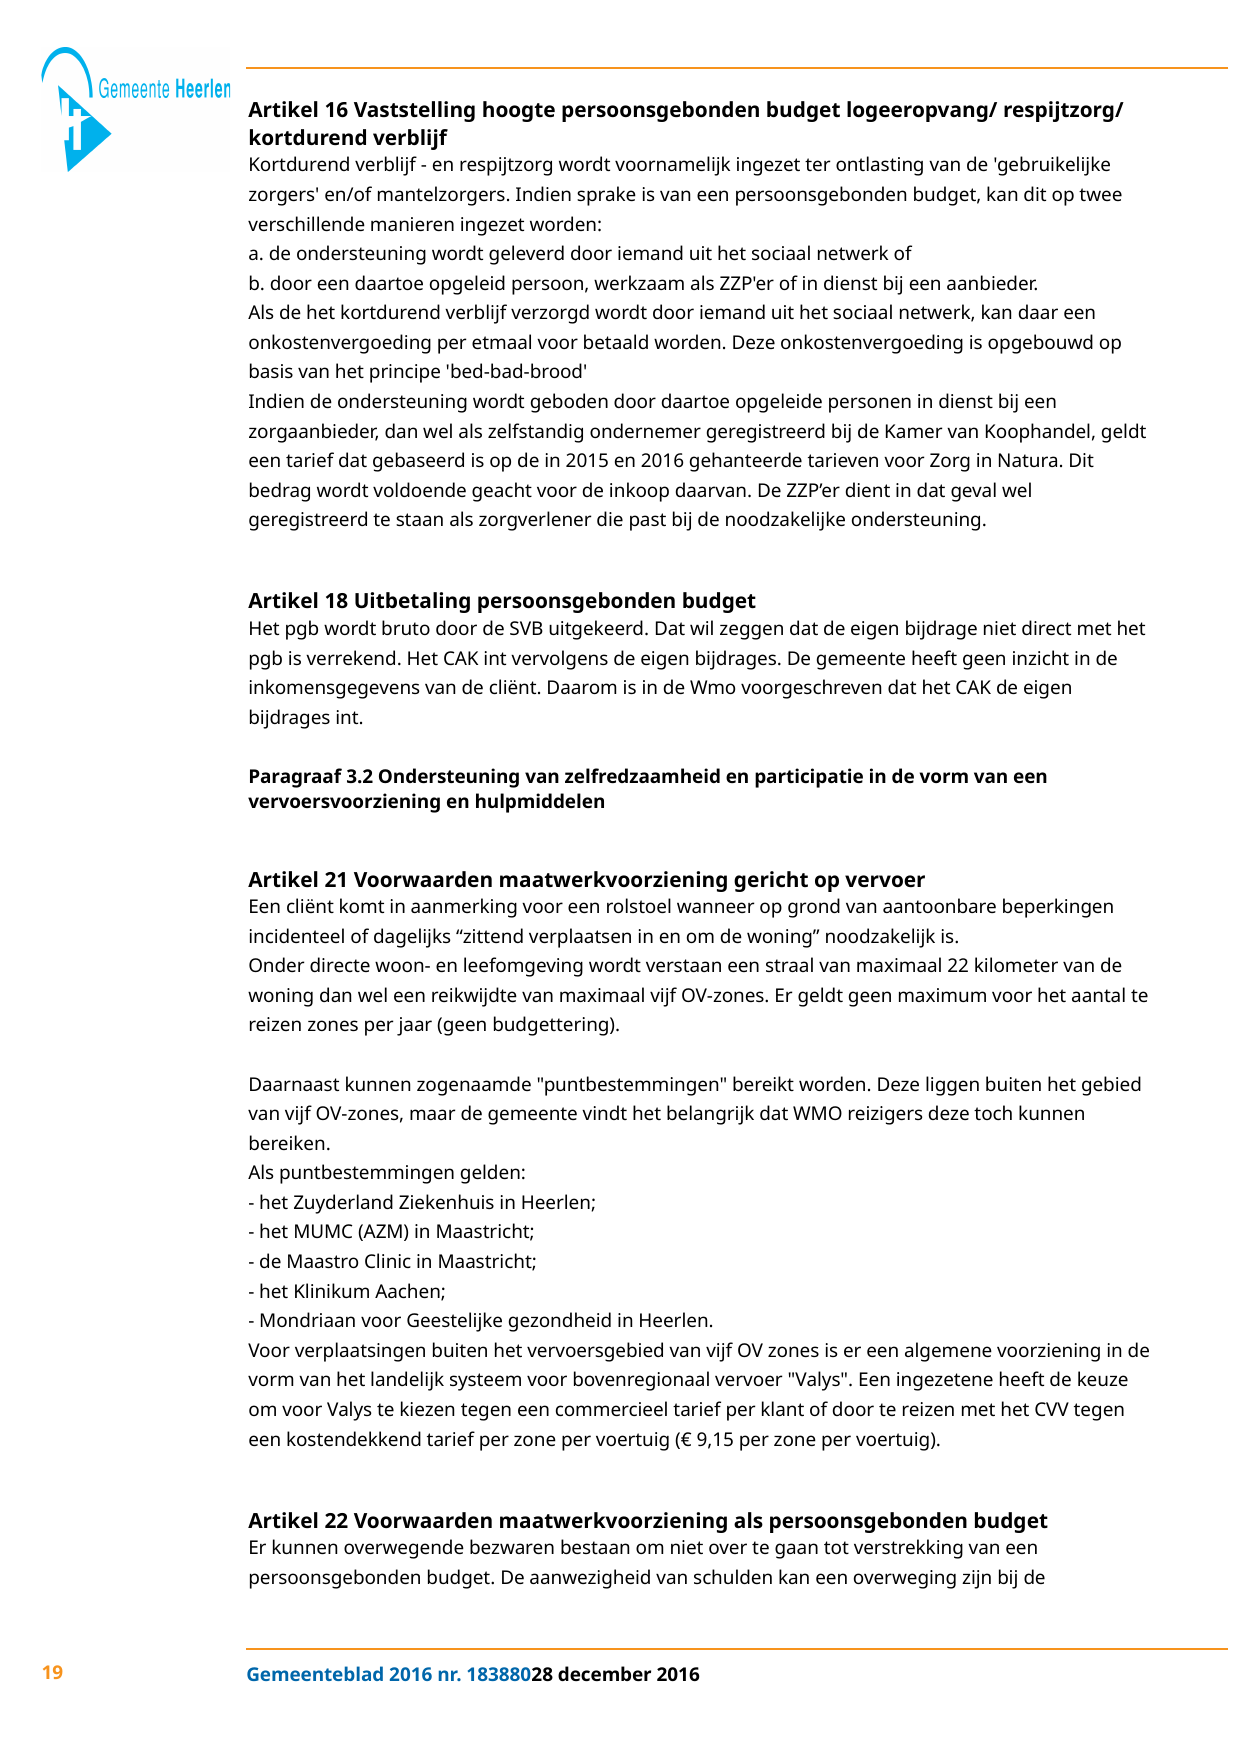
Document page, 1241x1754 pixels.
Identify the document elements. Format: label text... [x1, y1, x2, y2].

text Artikel 16 Vaststelling hoogte persoonsgebonden budget logeeropvang/ respijtzorg/ kortdurend verblijf [248, 95, 1152, 152]
text Als puntbestemmingen gelden: [248, 1159, 1152, 1185]
text - Mondriaan voor Geestelijke gezondheid in Heerlen. [248, 1307, 1152, 1333]
text Het pgb wordt bruto door de SVB uitgekeerd. Dat wil zeggen dat de eigen bijdrage niet direct met het pgb is verrekend. Het CAK int vervolgens de eigen bijdrages. De gemeente heeft geen inzicht in de inkomensgegevens van de cliënt. Daarom is in de Wmo voorgeschreven dat het CAK de eigen bijdrages int. [248, 615, 1152, 729]
text Indien de ondersteuning wordt geboden door daartoe opgeleide personen in dienst bij een zorgaanbieder, dan wel als zelfstandig ondernemer geregistreerd bij de Kamer van Koophandel, geldt een tarief dat gebaseerd is op de in 2015 en 2016 gehanteerde tarieven voor Zorg in Natura. Dit bedrag wordt voldoende geacht voor de inkoop daarvan. De ZZP’er dient in dat geval wel geregistreerd te staan als zorgverlener die past bij de noodzakelijke ondersteuning. [248, 388, 1152, 532]
text Een cliënt komt in aanmerking voor een rolstoel wanneer op grond van aantoonbare beperkingen incidenteel of dagelijks “zittend verplaatsen in en om de woning” noodzakelijk is. [248, 893, 1152, 949]
text - het Zuyderland Ziekenhuis in Heerlen; [248, 1189, 1152, 1215]
picture [41, 47, 231, 172]
text Paragraaf 3.2 Ondersteuning van zelfredzaamheid en participatie in de vorm van een vervoersvoorziening en hulpmiddelen [248, 763, 1152, 814]
text Artikel 21 Voorwaarden maatwerkvoorziening gericht op vervoer [248, 865, 1152, 893]
text Artikel 18 Uitbetaling persoonsgebonden budget [248, 587, 1152, 615]
text Artikel 22 Voorwaarden maatwerkvoorziening als persoonsgebonden budget [248, 1506, 1152, 1534]
text Daarnaast kunnen zogenaamde "puntbestemmingen" bereikt worden. Deze liggen buiten het gebied van vijf OV-zones, maar de gemeente vindt het belangrijk dat WMO reizigers deze toch kunnen bereiken. [248, 1071, 1152, 1156]
picture [41, 47, 58, 70]
text Kortdurend verblijf - en respijtzorg wordt voornamelijk ingezet ter ontlasting van de 'gebruikelijke zorgers' en/of mantelzorgers. Indien sprake is van een persoonsgebonden budget, kan dit op twee verschillende manieren ingezet worden: [248, 152, 1152, 237]
text a. de ondersteuning wordt geleverd door iemand uit het sociaal netwerk of [248, 240, 1152, 266]
text Voor verplaatsingen buiten het vervoersgebied van vijf OV zones is er een algemene voorziening in de vorm van het landelijk systeem voor bovenregionaal vervoer "Valys". Een ingezetene heeft de keuze om voor Valys te kiezen tegen een commercieel tarief per klant of door te reizen met het CVV tegen een kostendekkend tarief per zone per voertuig (€ 9,15 per zone per voertuig). [248, 1337, 1152, 1452]
text - het MUMC (AZM) in Maastricht; [248, 1219, 1152, 1244]
text - het Klinikum Aachen; [248, 1278, 1152, 1304]
text b. door een daartoe opgeleid persoon, werkzaam als ZZP'er of in dienst bij een aanbieder. [248, 270, 1152, 296]
text Als de het kortdurend verblijf verzorgd wordt door iemand uit het sociaal netwerk, kan daar een onkostenvergoeding per etmaal voor betaald worden. Deze onkostenvergoeding is opgebouwd op basis van het principe 'bed-bad-brood' [248, 299, 1152, 384]
text Onder directe woon- en leefomgeving wordt verstaan een straal van maximaal 22 kilometer van de woning dan wel een reikwijdte van maximaal vijf OV-zones. Er geldt geen maximum voor het aantal te reizen zones per jaar (geen budgettering). [248, 952, 1152, 1037]
text - de Maastro Clinic in Maastricht; [248, 1248, 1152, 1274]
text Er kunnen overwegende bezwaren bestaan om niet over te gaan tot verstrekking van een persoonsgebonden budget. De aanwezigheid van schulden kan een overweging zijn bij de [248, 1534, 1152, 1589]
